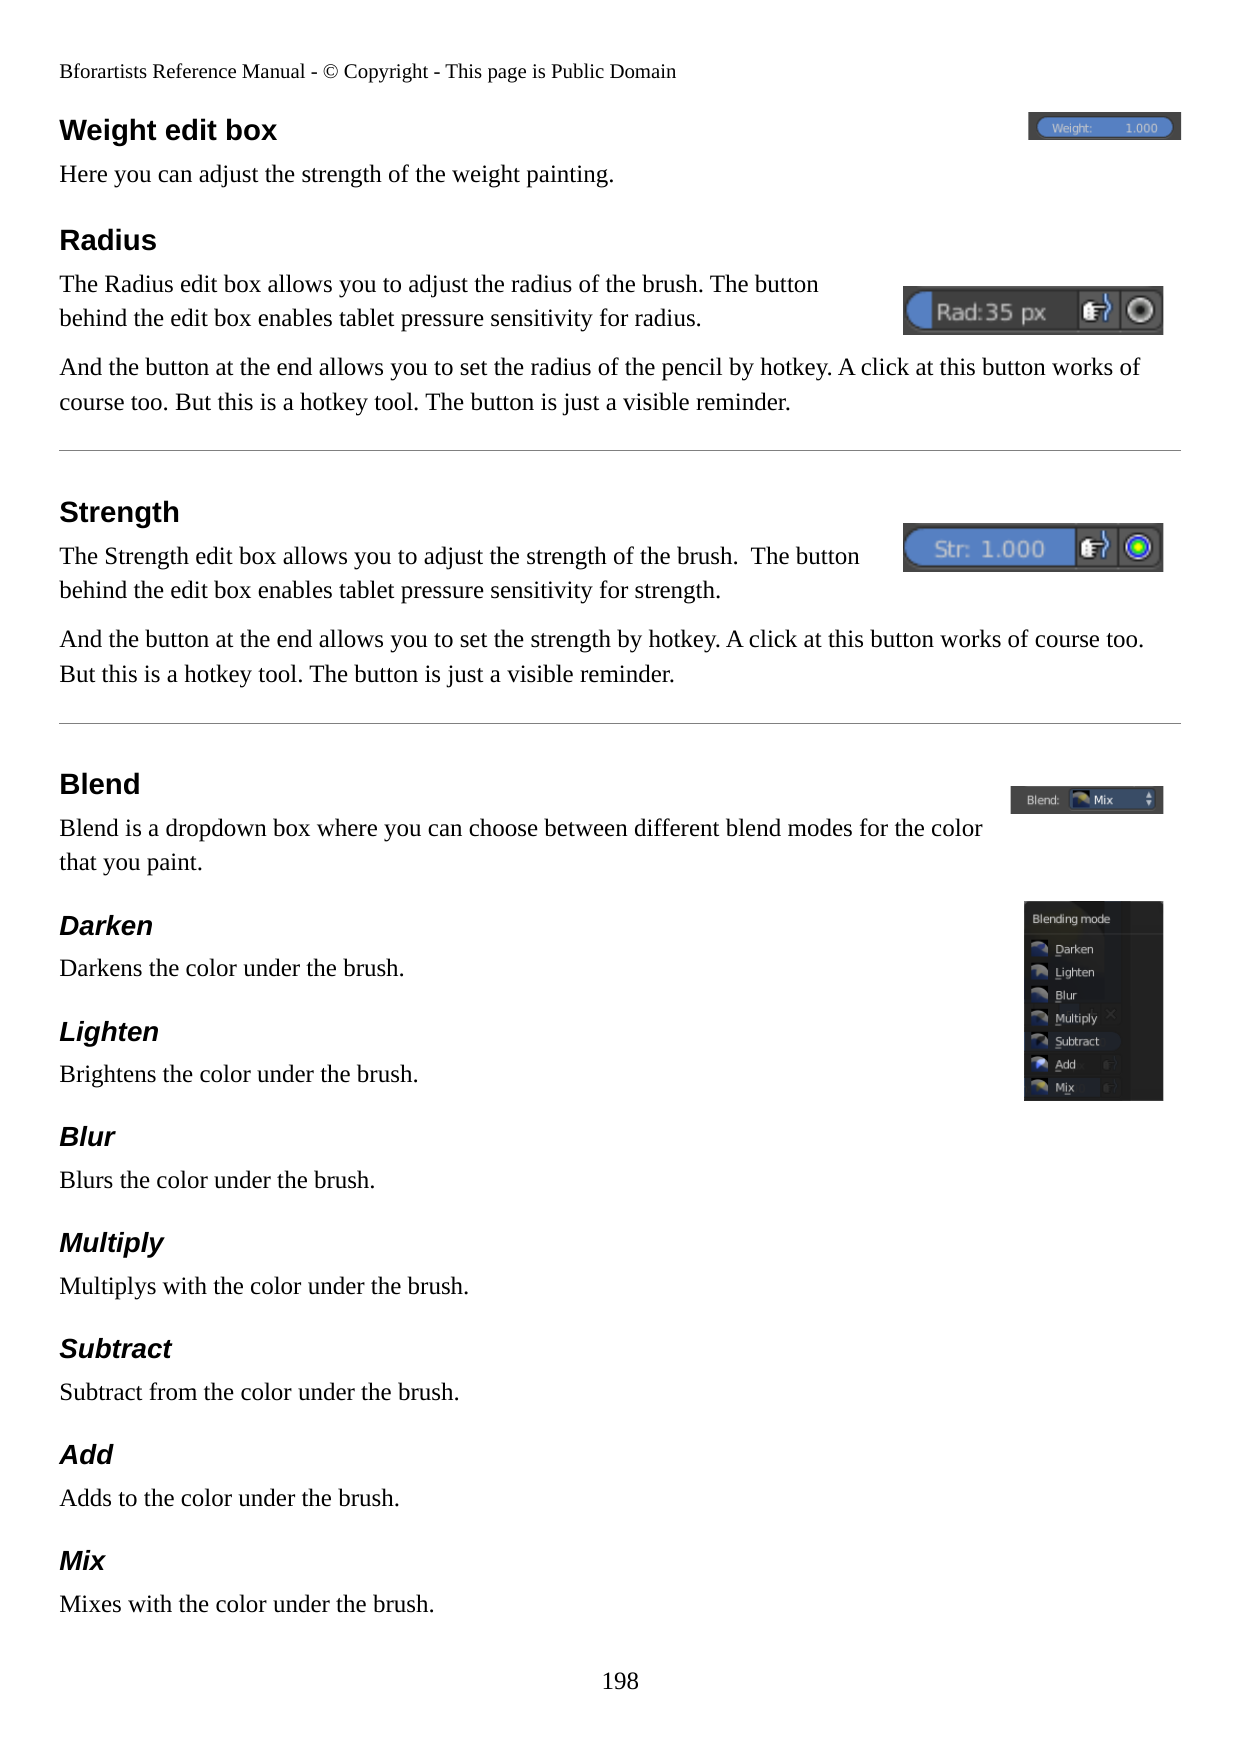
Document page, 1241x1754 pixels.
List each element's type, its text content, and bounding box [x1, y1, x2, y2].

picture [1010, 786, 1164, 814]
text And the button at the end allows you to set the radius of the pencil by hotkey. A click at this button works of course too. But this is a hotkey tool. The button is just a visible reminder. [59, 352, 1181, 416]
text Mixes with the color under the brush. [59, 1589, 1181, 1618]
text Darkens the color under the brush. [59, 953, 1024, 982]
subtitle Radius [59, 222, 1181, 256]
picture [1028, 112, 1182, 140]
text And the button at the end allows you to set the strength by hotkey. A click at this button works of course too. But this is a hotkey tool. The button is just a visible reminder. [59, 624, 1181, 688]
text The Strength edit box allows you to adjust the strength of the brush. The button behind the edit box enables tablet pressure sensitivity for strength. [59, 541, 1181, 604]
picture [1024, 901, 1164, 1101]
picture [903, 286, 1164, 335]
subtitle Mix [59, 1544, 1181, 1576]
text Subtract from the color under the brush. [59, 1377, 1181, 1406]
text Blend is a dropdown box where you can choose between different blend modes for the color that you paint. [59, 813, 1181, 876]
text Brightens the color under the brush. [59, 1059, 1024, 1088]
text Blurs the color under the brush. [59, 1165, 1181, 1194]
text Multiplys with the color under the brush. [59, 1271, 1181, 1300]
subtitle [1164, 909, 1181, 941]
subtitle Lighten [59, 1015, 1024, 1047]
subtitle Strength [59, 494, 1181, 528]
text Here you can adjust the strength of the weight painting. [59, 159, 1181, 188]
subtitle [1164, 1015, 1181, 1047]
picture [903, 523, 1164, 572]
subtitle Blur [59, 1121, 1181, 1153]
subtitle Subtract [59, 1333, 1181, 1364]
subtitle Add [59, 1439, 1181, 1471]
text The Radius edit box allows you to adjust the radius of the brush. The button behind the edit box enables tablet pressure sensitivity for radius. [59, 269, 1181, 332]
subtitle Weight edit box [59, 113, 1181, 146]
subtitle Multiply [59, 1227, 1181, 1259]
subtitle Darken [59, 909, 1024, 941]
text Adds to the color under the brush. [59, 1483, 1181, 1512]
subtitle Blend [59, 767, 1181, 800]
